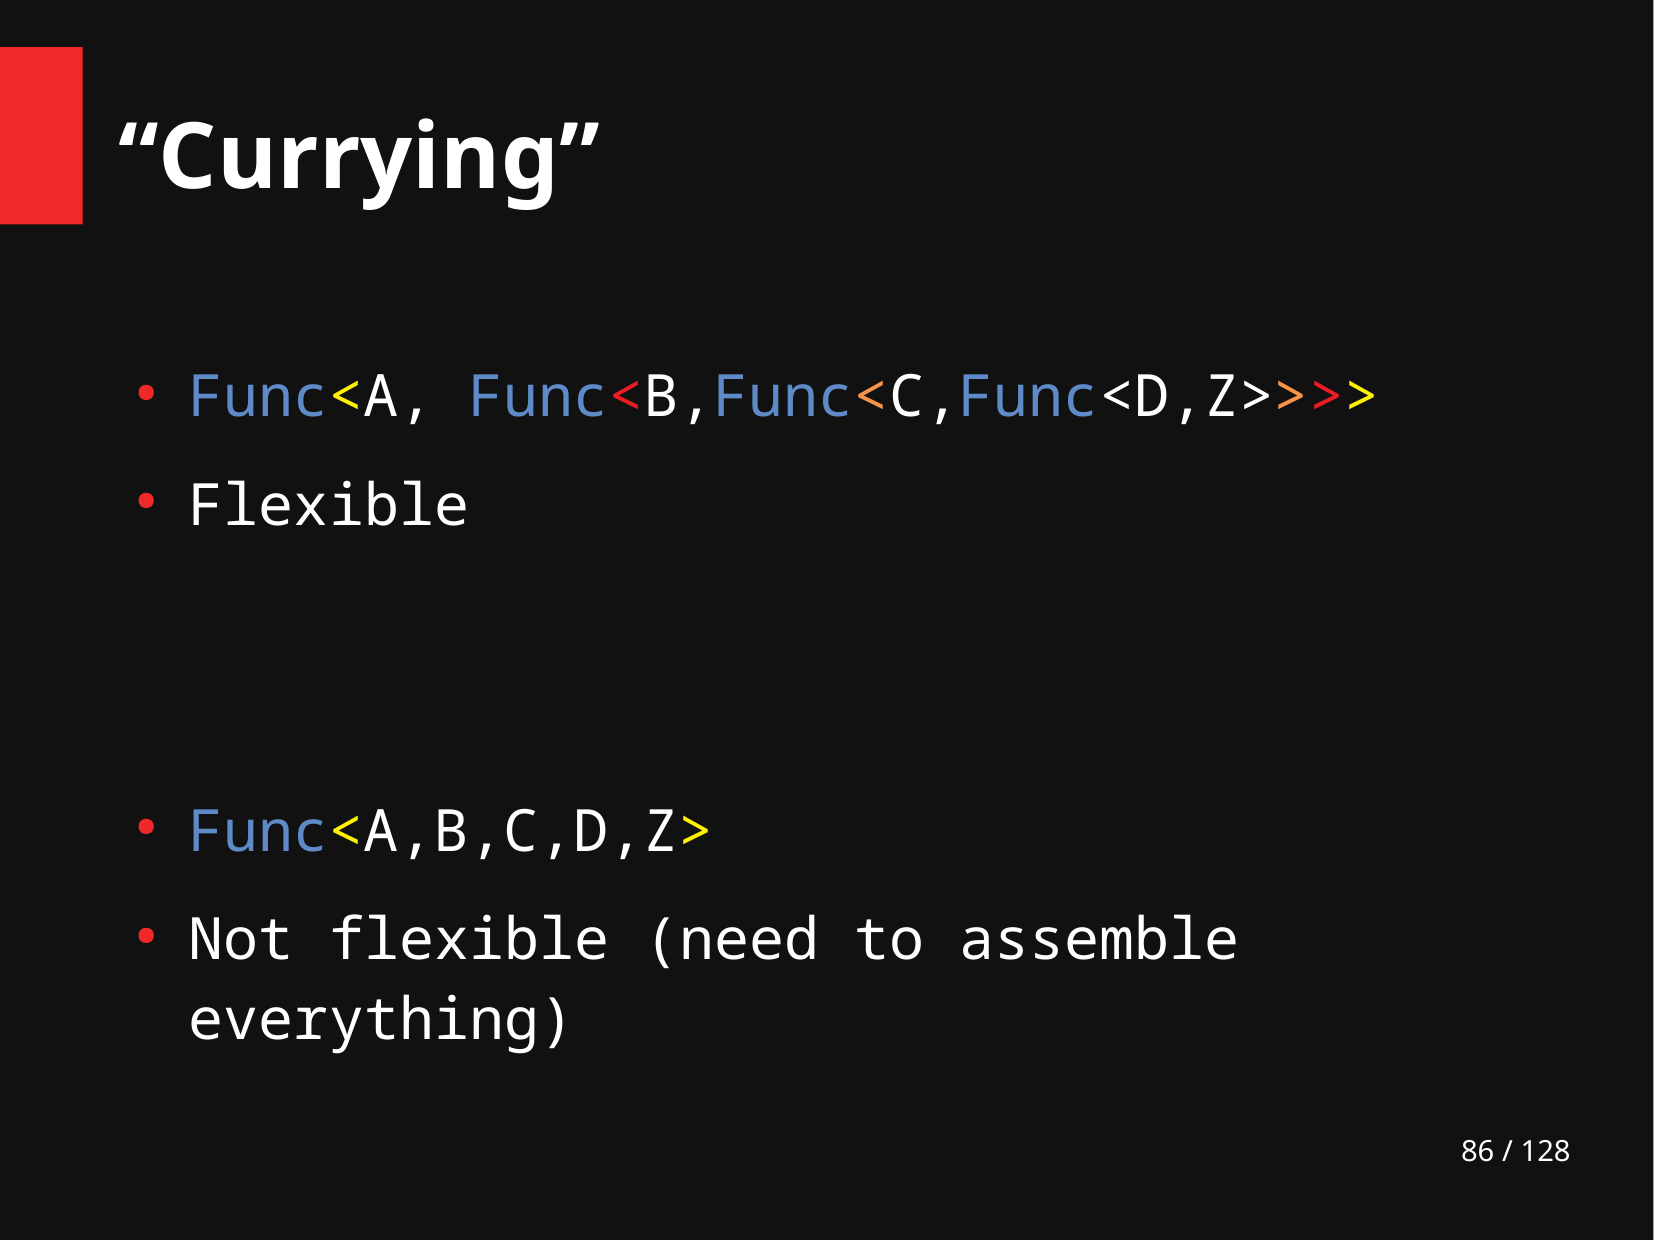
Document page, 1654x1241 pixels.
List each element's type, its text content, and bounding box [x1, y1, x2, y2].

list Func<A, Func<B,Func<C,Func<D,Z>>>> Flexible Func<A,B,C,D,Z> Not flexible (need to assemble everything) [118, 354, 1536, 1074]
title “Currying” [118, 49, 1571, 257]
